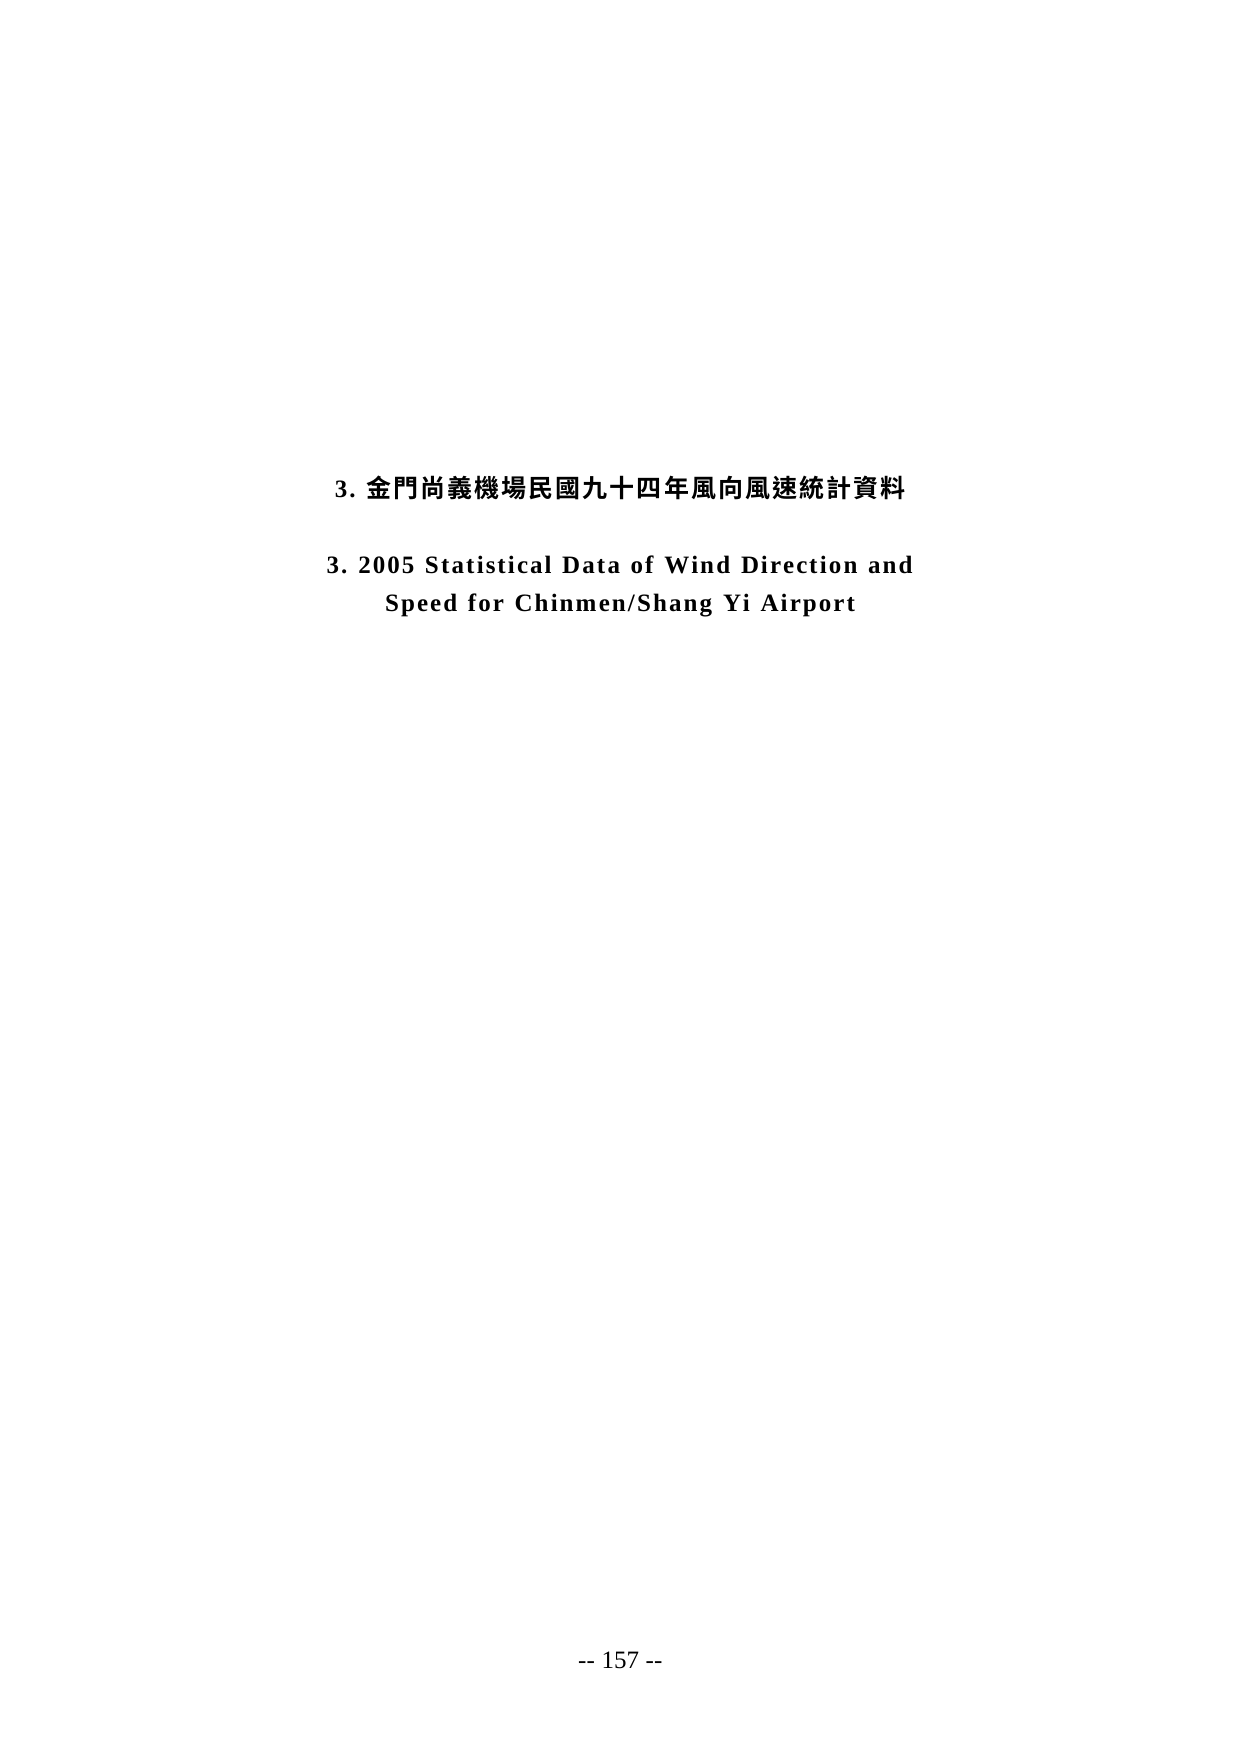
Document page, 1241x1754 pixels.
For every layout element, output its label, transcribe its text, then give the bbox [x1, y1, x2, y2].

text -- 157 -- [543, 1637, 697, 1674]
text 3. 金門尚義機場民國九十四年風向風速統計資料 [167, 467, 1073, 504]
text 3. 2005 Statistical Data of Wind Direction and [167, 542, 1073, 579]
text Speed for Chinmen/Shang Yi Airport [167, 579, 1073, 617]
